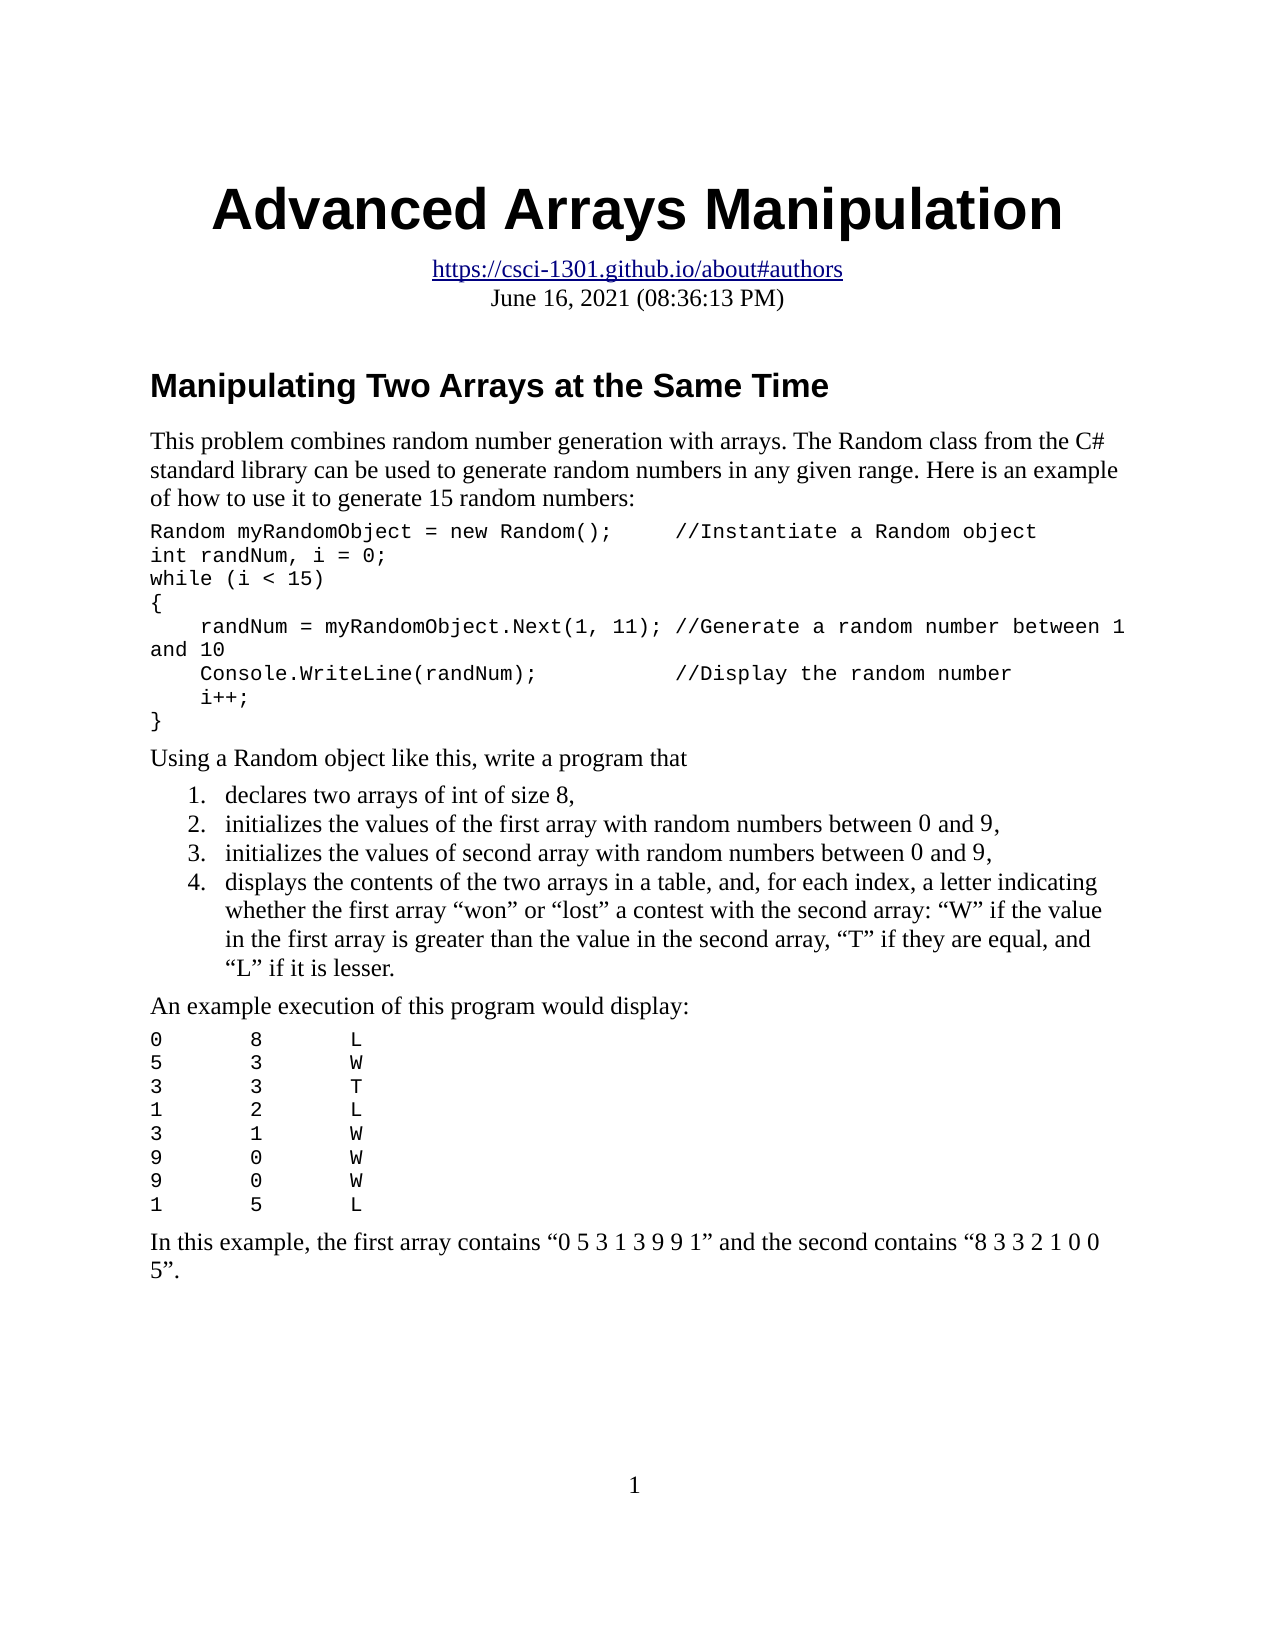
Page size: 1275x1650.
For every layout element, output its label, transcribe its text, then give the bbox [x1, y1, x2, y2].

text { [150, 592, 1125, 616]
text Using a Random object like this, write a program that [150, 743, 1125, 772]
subtitle Manipulating Two Arrays at the Same Time [150, 366, 1125, 404]
list displays the contents of the two arrays in a table, and, for each index, a letter indicating whether the first array “won” or “lost” a contest with the second array: “W” if the value in the first array is greater than the value in the second array, “T” if they are equal, and “L” if it is lesser. [187, 867, 1125, 982]
text 0 8 L [150, 1028, 1125, 1052]
text 3 1 W [150, 1123, 1125, 1147]
text while (i < 15) [150, 568, 1125, 592]
title Advanced Arrays Manipulation [150, 175, 1125, 242]
text i++; [150, 687, 1125, 710]
text Console.WriteLine(randNum); //Display the random number [150, 663, 1125, 687]
text Random myRandomObject = new Random(); //Instantiate a Random object [150, 521, 1125, 545]
text int randNum, i = 0; [150, 545, 1125, 568]
list initializes the values of second array with random numbers between and , [187, 838, 1125, 867]
list initializes the values of the first array with random numbers between and , [187, 809, 1125, 838]
text 1 2 L [150, 1099, 1125, 1123]
text June 16, 2021 (08:36:13 PM) [150, 283, 1125, 312]
text An example execution of this program would display: [150, 991, 1125, 1019]
text 3 3 T [150, 1076, 1125, 1099]
text 9 0 W [150, 1170, 1125, 1194]
text 1 5 L [150, 1194, 1125, 1218]
text 5 3 W [150, 1052, 1125, 1076]
text randNum = myRandomObject.Next(1, 11); //Generate a random number between 1 and 10 [150, 616, 1125, 663]
text } [150, 710, 1125, 734]
text In this example, the first array contains “0 5 3 1 3 9 9 1” and the second contains “8 3 3 2 1 0 0 5”. [150, 1227, 1125, 1284]
text 9 0 W [150, 1147, 1125, 1170]
text This problem combines random number generation with arrays. The Random class from the C# standard library can be used to generate random numbers in any given range. Here is an example of how to use it to generate 15 random numbers: [150, 426, 1125, 512]
text https://csci-1301.github.io/about#authors [150, 254, 1125, 283]
list declares two arrays of int of size 8, [187, 781, 1125, 809]
